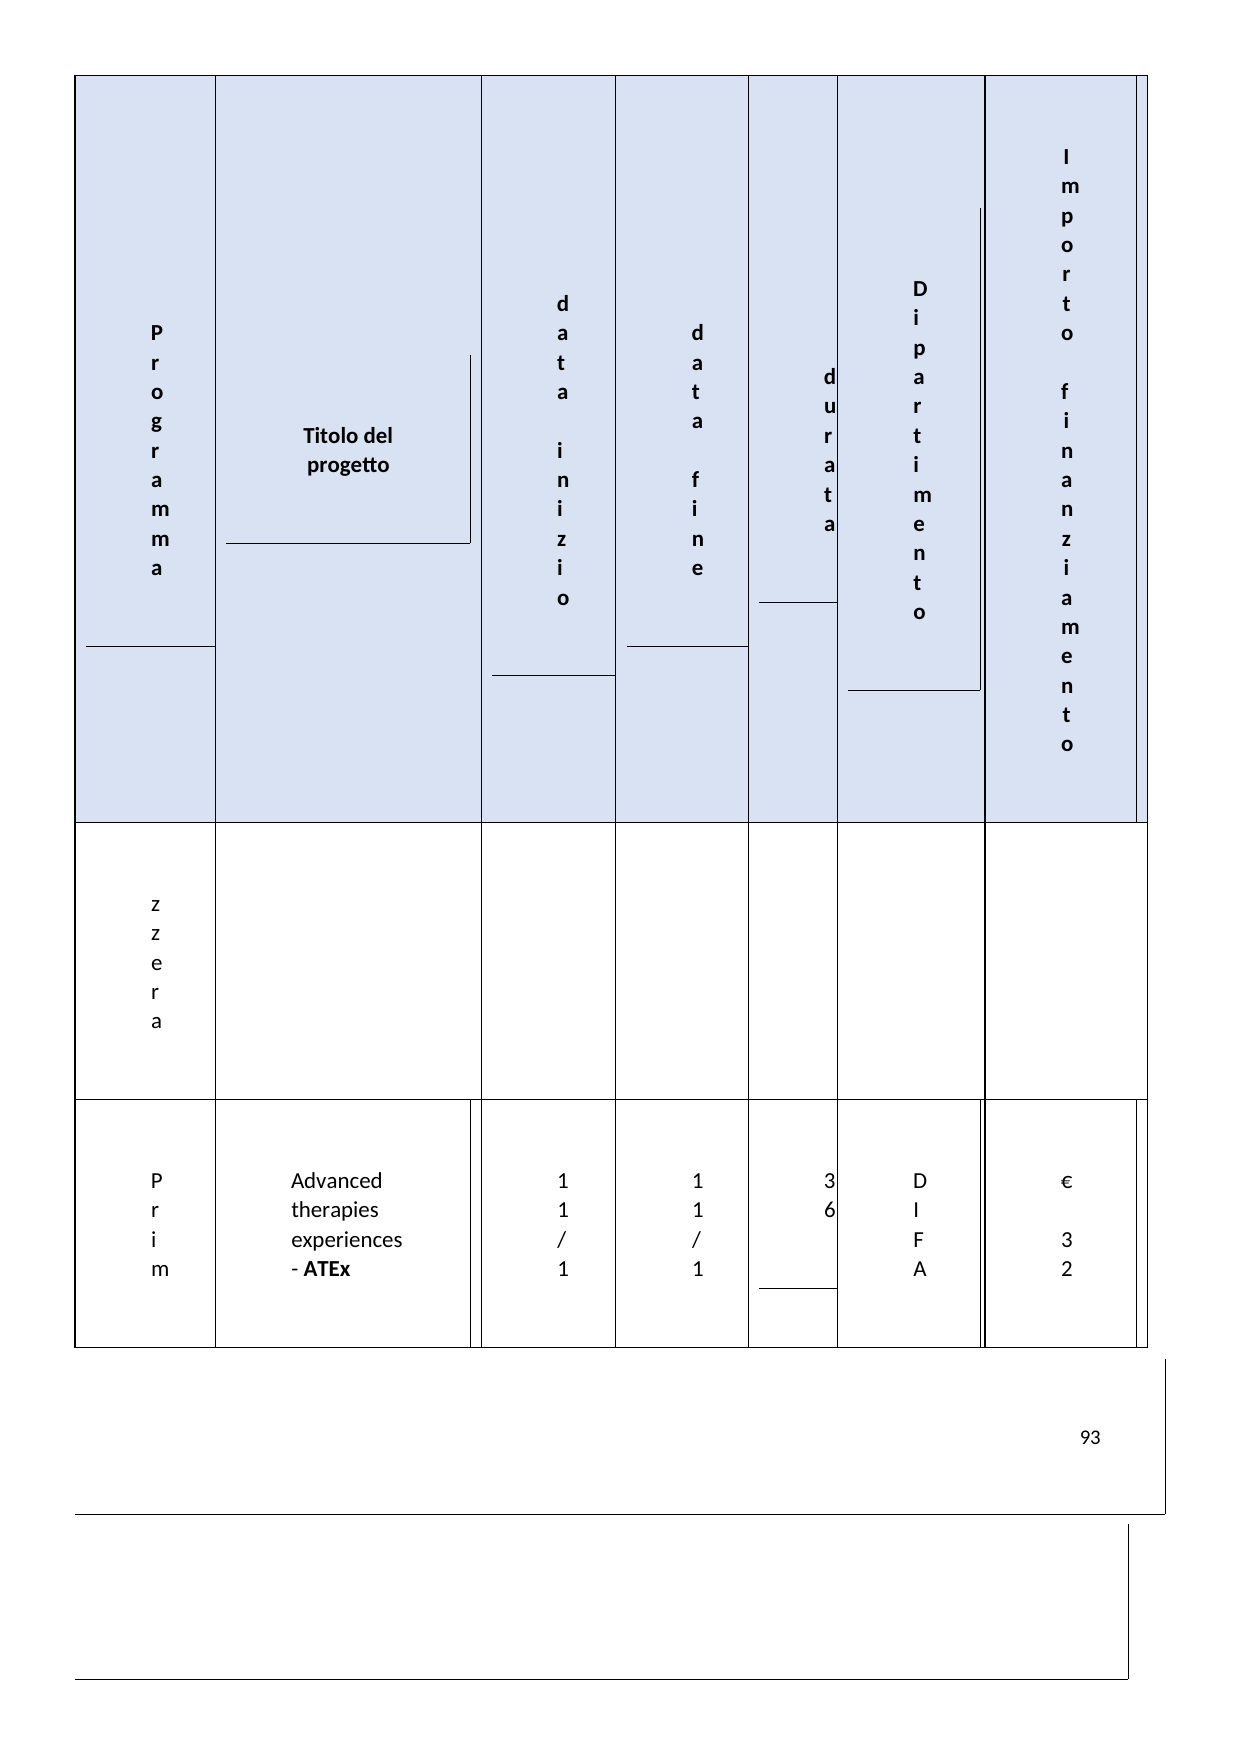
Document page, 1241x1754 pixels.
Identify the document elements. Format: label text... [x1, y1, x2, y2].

table_header Programma [76, 76, 215, 822]
table_header [1137, 76, 1147, 822]
table_cell DIFA [838, 1100, 980, 1347]
table_cell [616, 823, 748, 1099]
table_header Dipartimento [838, 76, 984, 822]
table_header data inizio [482, 76, 615, 822]
table_header Titolo del progetto [216, 76, 481, 822]
table_cell [482, 823, 615, 1099]
table_cell [471, 1100, 481, 1347]
table_cell Prim [76, 1100, 215, 1347]
table_cell 11/1 [482, 1100, 615, 1347]
table_cell Advanced therapies experiences - ATEx [216, 1100, 470, 1347]
table_cell 36 [749, 1100, 837, 1347]
table_cell [749, 823, 837, 1099]
table_cell [1137, 1100, 1147, 1347]
table_cell € 32 [986, 1100, 1136, 1347]
table_header data fine [616, 76, 748, 822]
table_header durata [749, 76, 837, 822]
table_cell [986, 823, 1147, 1099]
table_cell [216, 823, 481, 1099]
table_cell [838, 823, 984, 1099]
table_cell zzera [76, 823, 215, 1099]
table_header Importo finanziamento [986, 76, 1136, 822]
table_cell 11/1 [616, 1100, 748, 1347]
